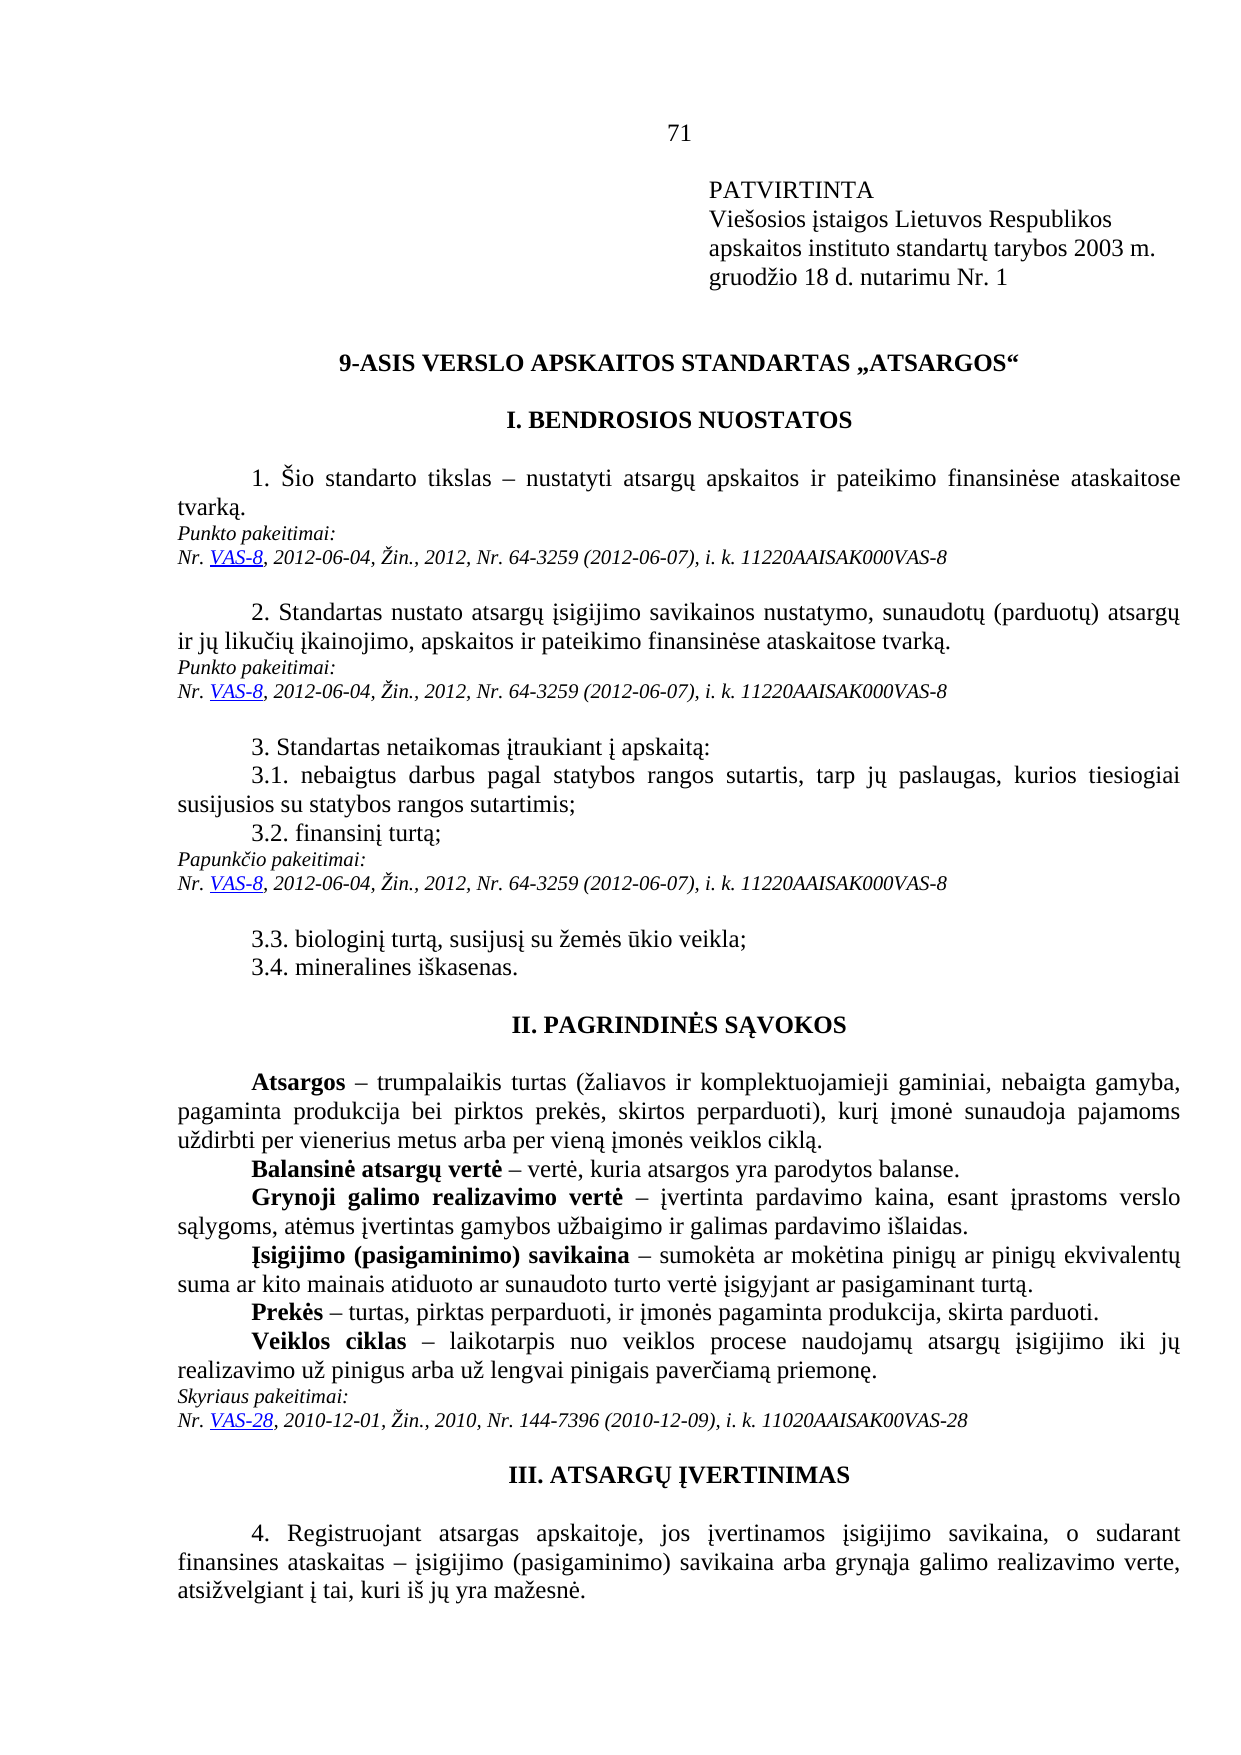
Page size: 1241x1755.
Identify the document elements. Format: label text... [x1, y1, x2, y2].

text Prekės – turtas, pirktas perparduoti, ir įmonės pagaminta produkcija, skirta parduoti. [177, 1297, 1181, 1326]
text 3.2. finansinį turtą; [177, 818, 1181, 847]
text PATVIRTINTA [709, 176, 1181, 204]
text 4. Registruojant atsargas apskaitoje, jos įvertinamos įsigijimo savikaina, o sudarant finansines ataskaitas – įsigijimo (pasigaminimo) savikaina arba grynąja galimo realizavimo verte, atsižvelgiant į tai, kuri iš jų yra mažesnė. [177, 1518, 1181, 1604]
text Nr. VAS-8, 2012-06-04, Žin., 2012, Nr. 64-3259 (2012-06-07), i. k. 11220AAISAK000VAS-8 [177, 679, 1181, 703]
text I. BENDROSIOS NUOSTATOS [177, 406, 1181, 434]
text Nr. VAS-28, 2010-12-01, Žin., 2010, Nr. 144-7396 (2010-12-09), i. k. 11020AAISAK00VAS-28 [177, 1408, 1181, 1432]
text Papunkčio pakeitimai: [177, 847, 1181, 871]
text 3.4. mineralines iškasenas. [177, 952, 1181, 981]
text 3.3. biologinį turtą, susijusį su žemės ūkio veikla; [177, 924, 1181, 952]
text 9-ASIS VERSLO APSKAITOS STANDARTAS „Atsargos“ [177, 348, 1181, 377]
text Grynoji galimo realizavimo vertė – įvertinta pardavimo kaina, esant įprastoms verslo sąlygoms, atėmus įvertintas gamybos užbaigimo ir galimas pardavimo išlaidas. [177, 1182, 1181, 1240]
text Atsargos – trumpalaikis turtas (žaliavos ir komplektuojamieji gaminiai, nebaigta gamyba, pagaminta produkcija bei pirktos prekės, skirtos perparduoti), kurį įmonė sunaudoja pajamoms uždirbti per vienerius metus arba per vieną įmonės veiklos ciklą. [177, 1067, 1181, 1154]
text Veiklos ciklas – laikotarpis nuo veiklos procese naudojamų atsargų įsigijimo iki jų realizavimo už pinigus arba už lengvai pinigais paverčiamą priemonę. [177, 1326, 1181, 1384]
text Nr. VAS-8, 2012-06-04, Žin., 2012, Nr. 64-3259 (2012-06-07), i. k. 11220AAISAK000VAS-8 [177, 545, 1181, 569]
text III. ATSARGŲ ĮVERTINIMAS [177, 1461, 1181, 1489]
text gruodžio 18 d. nutarimu Nr. 1 [177, 262, 1181, 291]
text 3.1. nebaigtus darbus pagal statybos rangos sutartis, tarp jų paslaugas, kurios tiesiogiai susijusios su statybos rangos sutartimis; [177, 761, 1181, 818]
text II. PAGRINDINĖS SĄVOKOS [177, 1010, 1181, 1039]
text Skyriaus pakeitimai: [177, 1384, 1181, 1408]
text apskaitos instituto standartų tarybos 2003 m. [177, 233, 1181, 262]
text Viešosios įstaigos Lietuvos Respublikos [177, 204, 1181, 233]
text Įsigijimo (pasigaminimo) savikaina – sumokėta ar mokėtina pinigų ar pinigų ekvivalentų suma ar kito mainais atiduoto ar sunaudoto turto vertė įsigyjant ar pasigaminant turtą. [177, 1240, 1181, 1297]
text 2. Standartas nustato atsargų įsigijimo savikainos nustatymo, sunaudotų (parduotų) atsargų ir jų likučių įkainojimo, apskaitos ir pateikimo finansinėse ataskaitose tvarką. [177, 597, 1181, 655]
text 3. Standartas netaikomas įtraukiant į apskaitą: [177, 732, 1181, 761]
text 1. Šio standarto tikslas – nustatyti atsargų apskaitos ir pateikimo finansinėse ataskaitose tvarką. [177, 463, 1181, 521]
text Punkto pakeitimai: [177, 655, 1181, 679]
text Balansinė atsargų vertė – vertė, kuria atsargos yra parodytos balanse. [177, 1154, 1181, 1182]
text Nr. VAS-8, 2012-06-04, Žin., 2012, Nr. 64-3259 (2012-06-07), i. k. 11220AAISAK000VAS-8 [177, 871, 1181, 895]
text Punkto pakeitimai: [177, 521, 1181, 545]
